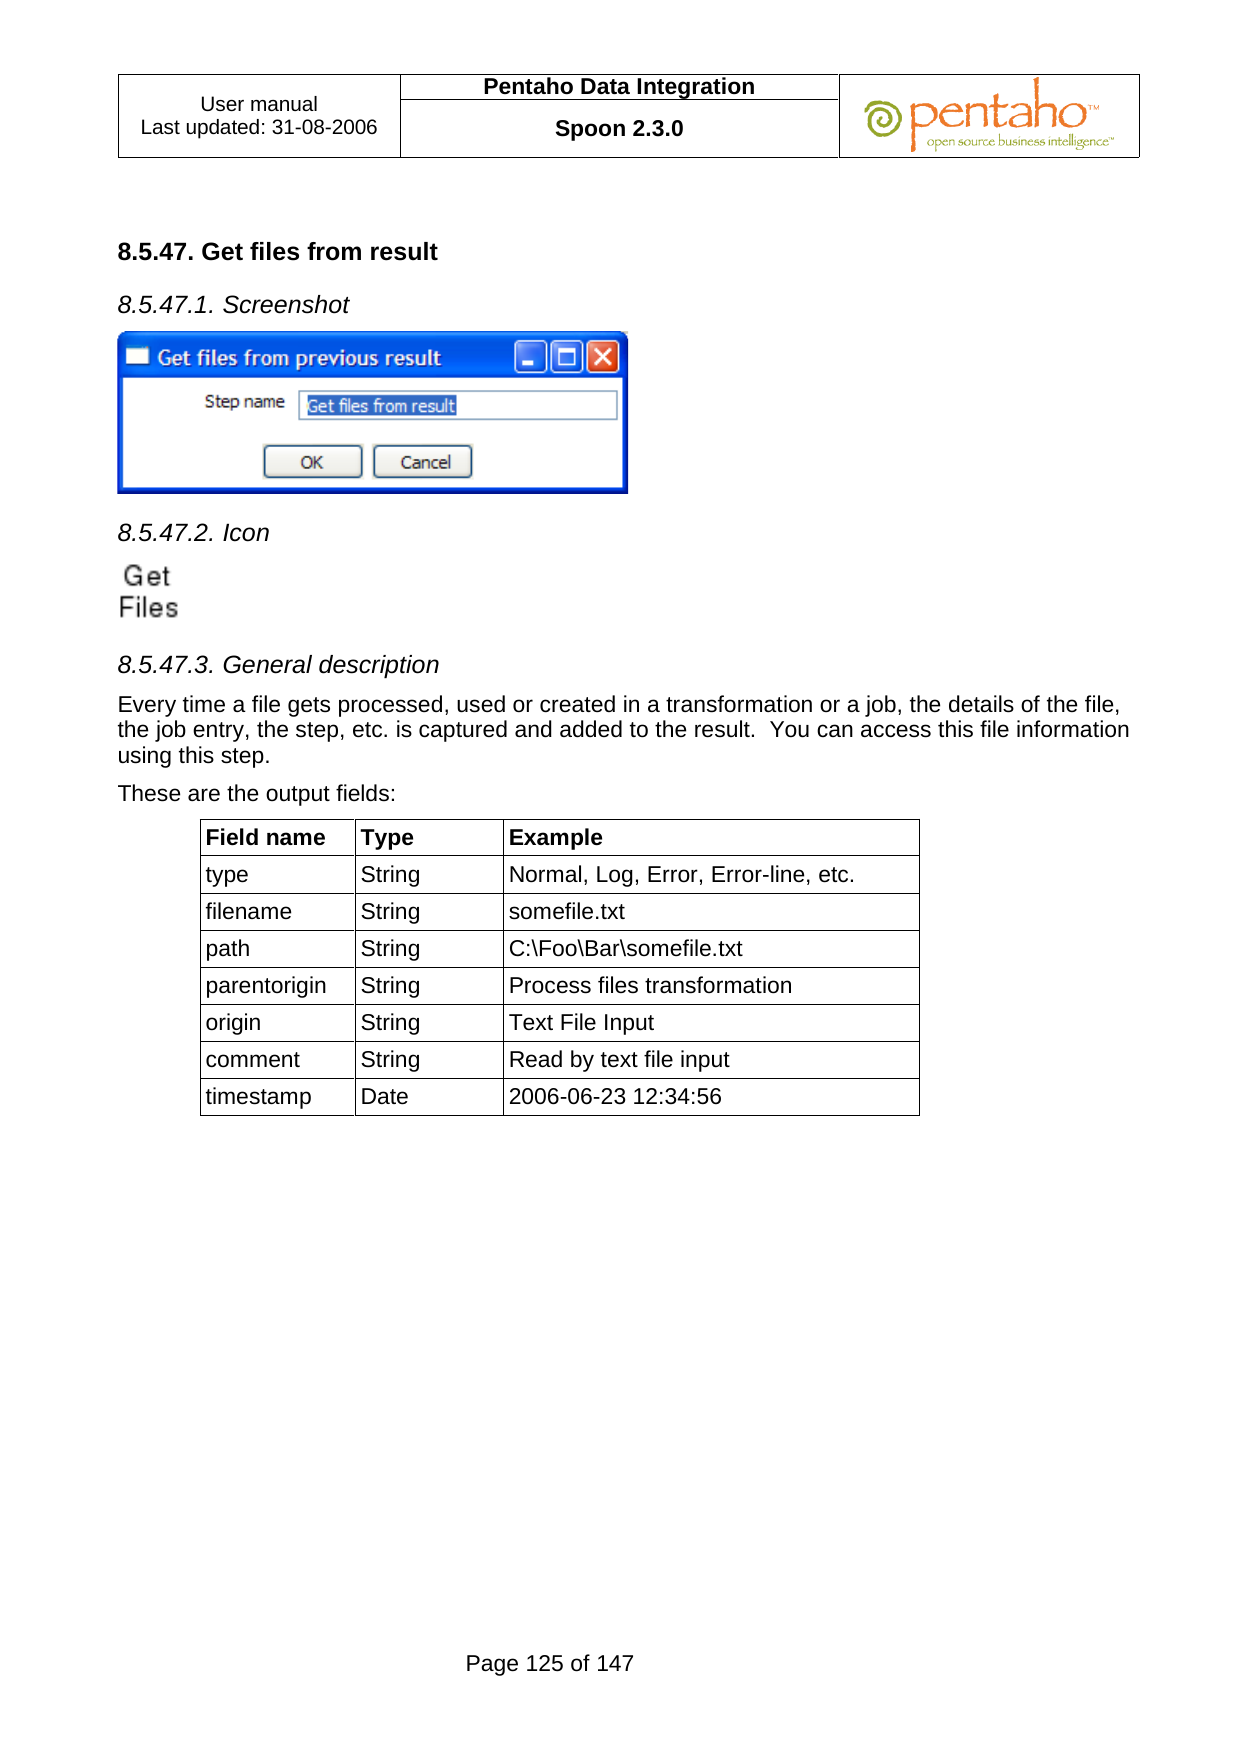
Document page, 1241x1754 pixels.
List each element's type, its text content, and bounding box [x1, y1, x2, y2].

table_header Type [356, 820, 503, 855]
table_cell somefile.txt [504, 894, 919, 930]
table_cell comment [201, 1042, 354, 1078]
table_cell path [201, 931, 354, 967]
table_cell String [356, 931, 503, 967]
table_cell Date [356, 1079, 503, 1115]
list Every time a file gets processed, used or created in a transformation or a job, the details of the file, the job entry, the step, etc. is captured and added to the result. You can access this file information using this step. [117, 691, 1137, 768]
table_cell String [356, 968, 503, 1004]
subtitle General description [117, 651, 1137, 679]
table_cell C:\Foo\Bar\somefile.txt [504, 931, 919, 967]
table_header Example [504, 820, 919, 855]
list These are the output fields: [117, 780, 1137, 806]
table_cell origin [201, 1005, 354, 1041]
table_cell String [356, 894, 503, 930]
subtitle Get files from result [117, 238, 1137, 266]
subtitle Icon [117, 519, 1137, 547]
table_cell String [356, 1042, 503, 1078]
picture [117, 331, 629, 494]
picture [117, 559, 184, 626]
table_cell Text File Input [504, 1005, 919, 1041]
table_cell String [356, 1005, 503, 1041]
table_cell parentorigin [201, 968, 354, 1004]
subtitle Screenshot [117, 291, 1137, 319]
table_cell filename [201, 894, 354, 930]
table_cell timestamp [201, 1079, 354, 1115]
table_cell type [201, 856, 354, 893]
table_cell Read by text file input [504, 1042, 919, 1078]
table_header Field name [201, 820, 354, 855]
table_cell Normal, Log, Error, Error-line, etc. [504, 856, 919, 893]
table_cell Process files transformation [504, 968, 919, 1004]
table_cell 2006-06-23 12:34:56 [504, 1079, 919, 1115]
table_cell String [356, 856, 503, 893]
